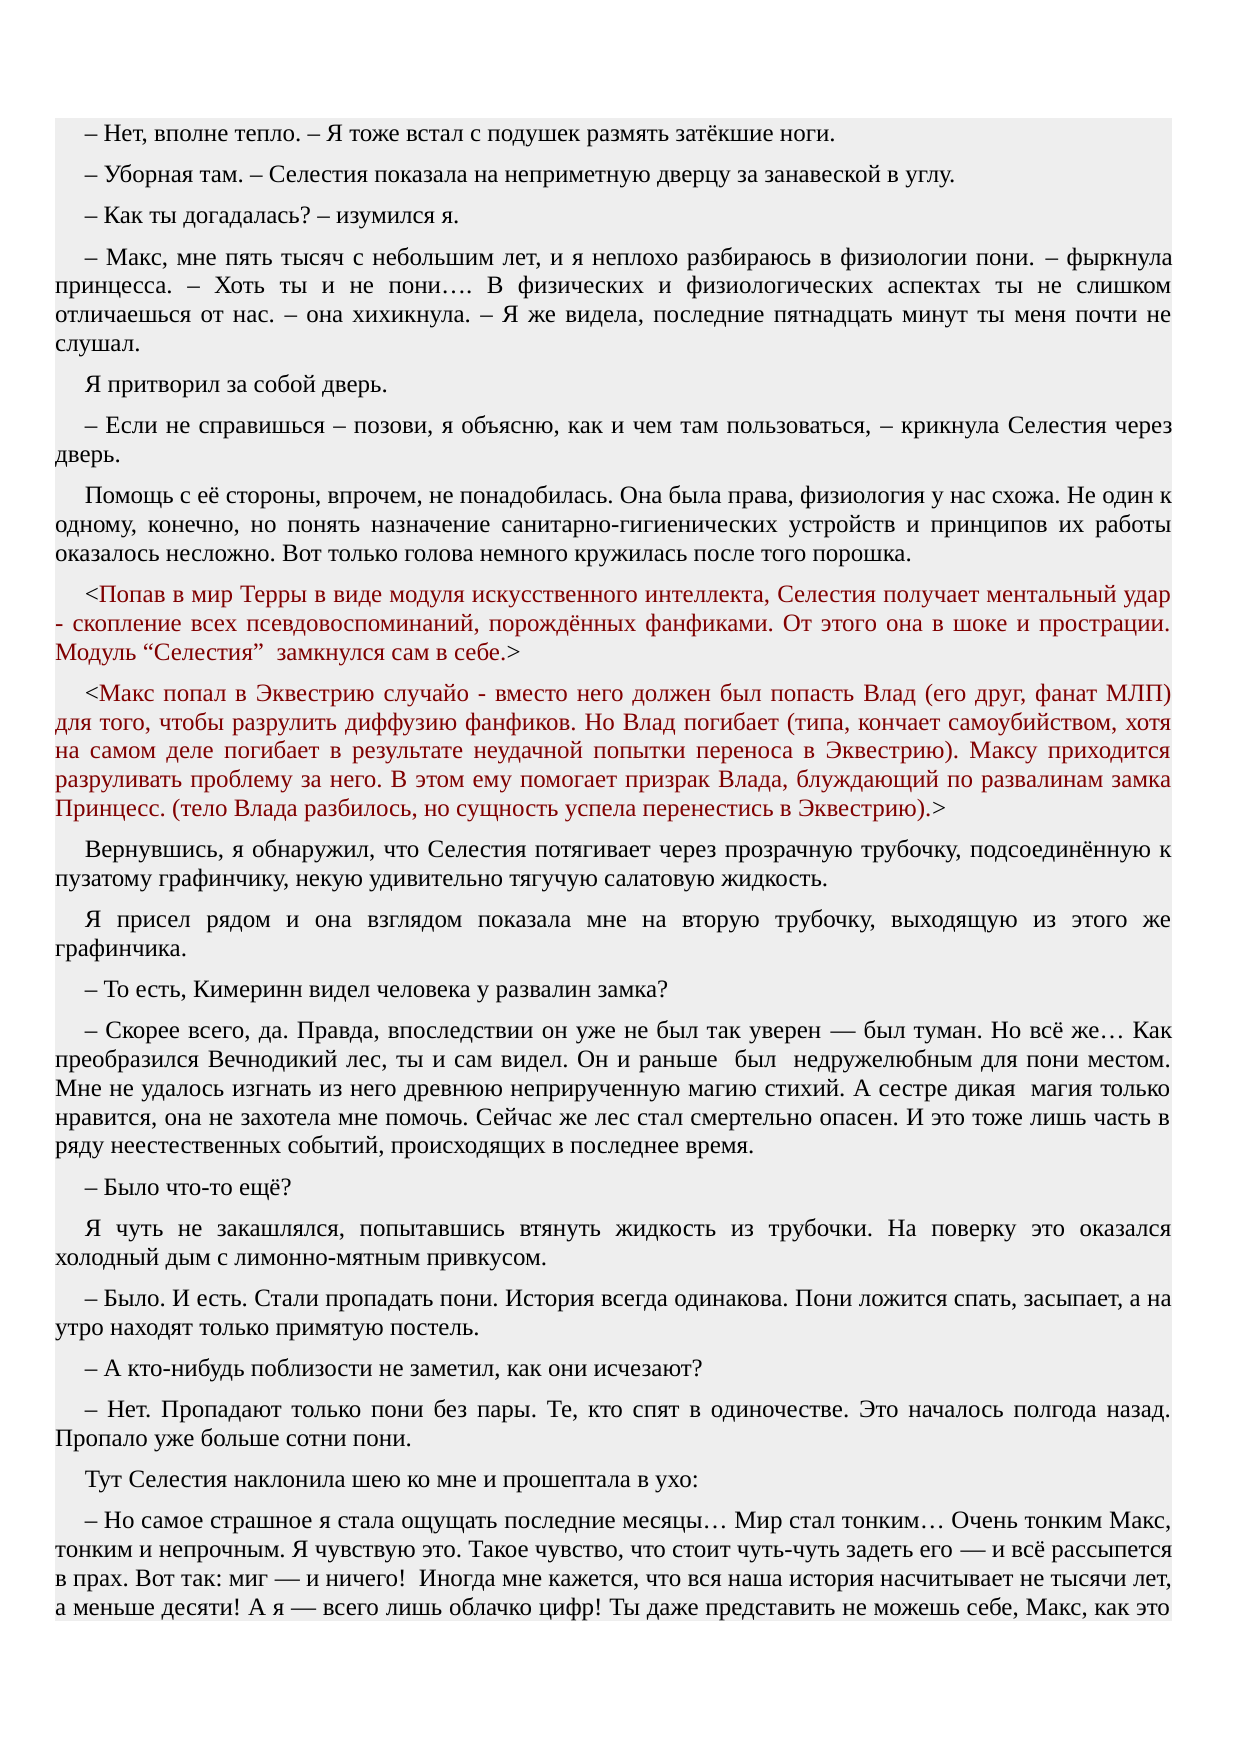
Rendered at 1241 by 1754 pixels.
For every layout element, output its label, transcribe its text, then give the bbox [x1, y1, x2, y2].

text Я чуть не закашлялся, попытавшись втянуть жидкость из трубочки. На поверку это оказался холодный дым с лимонно-мятным привкусом. [55, 1213, 1172, 1271]
text – Уборная там. – Селестия показала на неприметную дверцу за занавеской в углу. [55, 159, 1172, 188]
text – Было что-то ещё? [55, 1172, 1172, 1201]
text – Как ты догадалась? – изумился я. [55, 201, 1172, 229]
text – То есть, Кимеринн видел человека у развалин замка? [55, 974, 1172, 1003]
text Помощь с её стороны, впрочем, не понадобилась. Она была права, физиология у нас схожа. Не один к одному, конечно, но понять назначение санитарно-гигиенических устройств и принципов их работы оказалось несложно. Вот только голова немного кружилась после того порошка. [55, 481, 1172, 567]
text <Попав в мир Терры в виде модуля искусственного интеллекта, Селестия получает ментальный удар - скопление всех псевдовоспоминаний, порождённых фанфиками. От этого она в шоке и прострации. Модуль “Селестия” замкнулся сам в себе.> [55, 579, 1172, 666]
text Я присел рядом и она взглядом показала мне на вторую трубочку, выходящую из этого же графинчика. [55, 904, 1172, 962]
text Тут Селестия наклонила шею ко мне и прошептала в ухо: [55, 1464, 1172, 1493]
text <Макс попал в Эквестрию случайо - вместо него должен был попасть Влад (его друг, фанат МЛП) для того, чтобы разрулить диффузию фанфиков. Но Влад погибает (типа, кончает самоубийством, хотя на самом деле погибает в результате неудачной попытки переноса в Эквестрию). Максу приходится разруливать проблему за него. В этом ему помогает призрак Влада, блуждающий по развалинам замка Принцесс. (тело Влада разбилось, но сущность успела перенестись в Эквестрию).> [55, 678, 1172, 822]
text – Но самое страшное я стала ощущать последние месяцы… Мир стал тонким… Очень тонким Макс, тонким и непрочным. Я чувствую это. Такое чувство, что стоит чуть-чуть задеть его — и всё рассыпется в прах. Вот так: миг — и ничего! Иногда мне кажется, что вся наша история насчитывает не тысячи лет, а меньше десяти! А я — всего лишь облачко цифр! Ты даже представить не можешь себе, Макс, как это [55, 1506, 1172, 1621]
text – Скорее всего, да. Правда, впоследствии он уже не был так уверен — был туман. Но всё же… Как преобразился Вечнодикий лес, ты и сам видел. Он и раньше был недружелюбным для пони местом. Мне не удалось изгнать из него древнюю неприрученную магию стихий. А сестре дикая магия только нравится, она не захотела мне помочь. Сейчас же лес стал смертельно опасен. И это тоже лишь часть в ряду неестественных событий, происходящих в последнее время. [55, 1016, 1172, 1159]
text – Нет. Пропадают только пони без пары. Те, кто спят в одиночестве. Это началось полгода назад. Пропало уже больше сотни пони. [55, 1394, 1172, 1452]
text – Макс, мне пять тысяч с небольшим лет, и я неплохо разбираюсь в физиологии пони. – фыркнула принцесса. – Хоть ты и не пони…. В физических и физиологических аспектах ты не слишком отличаешься от нас. – она хихикнула. – Я же видела, последние пятнадцать минут ты меня почти не слушал. [55, 242, 1172, 357]
text – Было. И есть. Стали пропадать пони. История всегда одинакова. Пони ложится спать, засыпает, а на утро находят только примятую постель. [55, 1283, 1172, 1341]
text – Если не справишься – позови, я объясню, как и чем там пользоваться, – крикнула Селестия через дверь. [55, 411, 1172, 468]
text – Нет, вполне тепло. – Я тоже встал с подушек размять затёкшие ноги. [55, 118, 1172, 147]
text – А кто-нибудь поблизости не заметил, как они исчезают? [55, 1353, 1172, 1382]
text Я притворил за собой дверь. [55, 369, 1172, 398]
text Вернувшись, я обнаружил, что Селестия потягивает через прозрачную трубочку, подсоединённую к пузатому графинчику, некую удивительно тягучую салатовую жидкость. [55, 834, 1172, 892]
